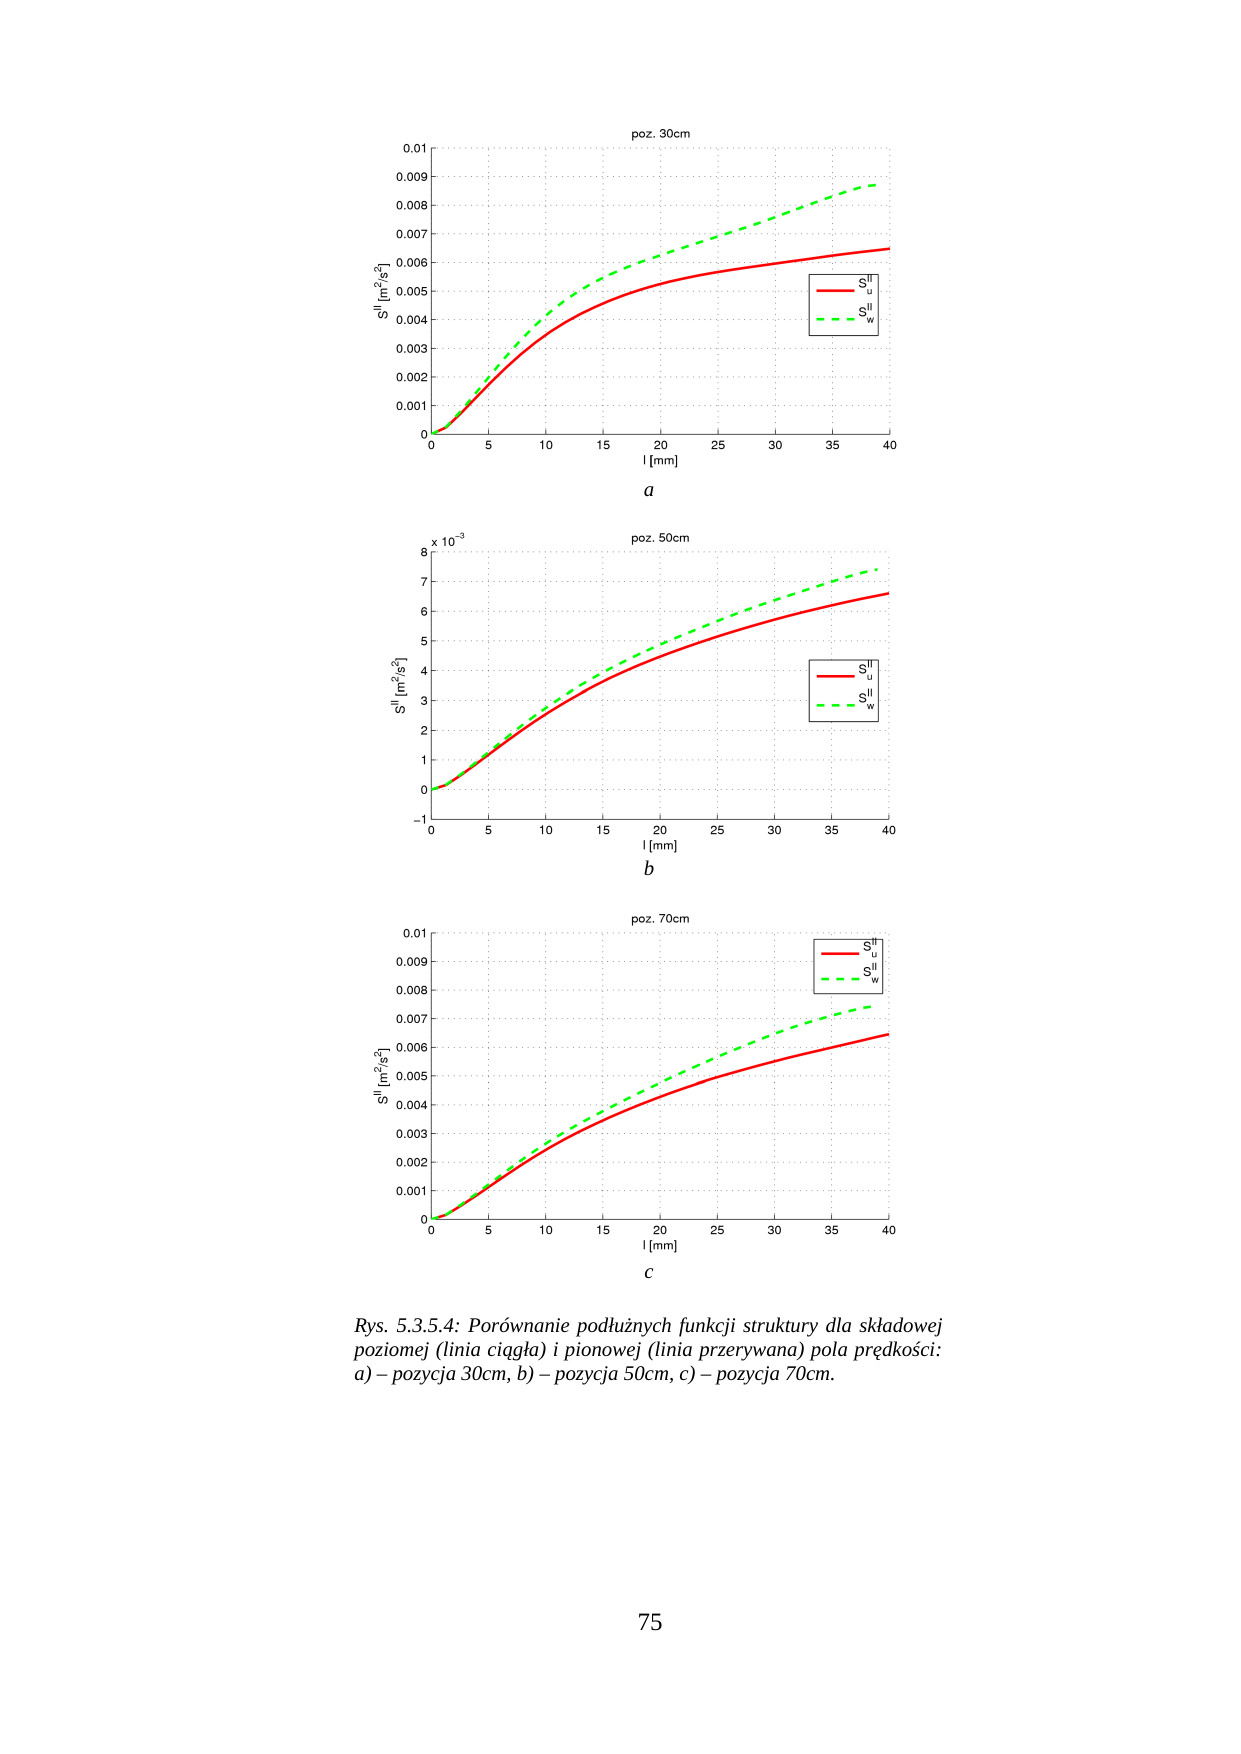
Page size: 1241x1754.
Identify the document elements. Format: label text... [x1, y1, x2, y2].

text Rys. 5.3.5.4: Porównanie podłużnych funkcji struktury dla składowej poziomej (linia ciągła) i pionowej (linia przerywana) pola prędkości: a) – pozycja 30cm, b) – pozycja 50cm, c) – pozycja 70cm. [354, 1313, 945, 1385]
picture [354, 527, 945, 856]
picture [354, 121, 946, 474]
text b [354, 856, 945, 880]
picture [354, 907, 945, 1259]
text a [354, 477, 945, 501]
text c [354, 1259, 945, 1283]
